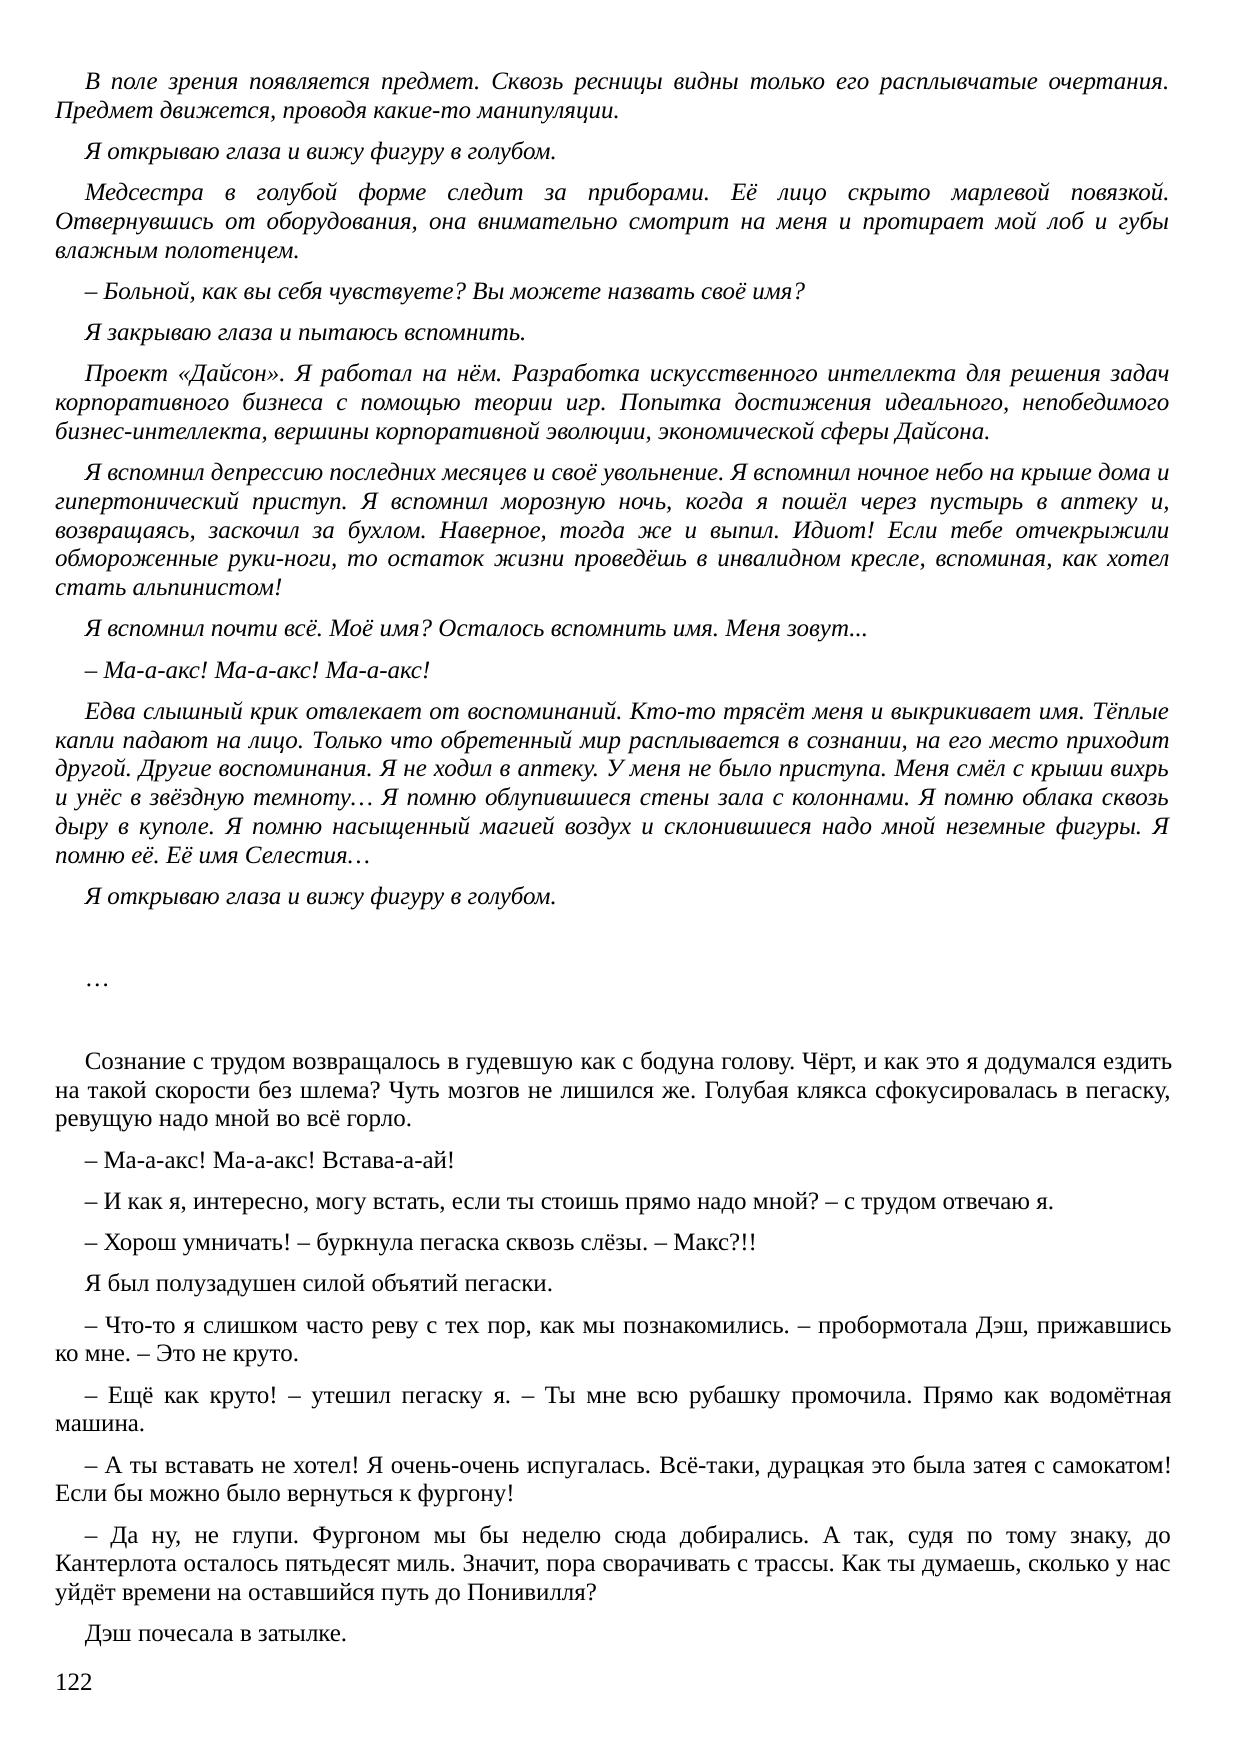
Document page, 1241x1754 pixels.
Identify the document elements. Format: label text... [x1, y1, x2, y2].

text Я открываю глаза и вижу фигуру в голубом. [55, 881, 1173, 910]
text Едва слышный крик отвлекает от воспоминаний. Кто-то трясёт меня и выкрикивает имя. Тёплые капли падают на лицо. Только что обретенный мир расплывается в сознании, на его место приходит другой. Другие воспоминания. Я не ходил в аптеку. У меня не было приступа. Меня смёл с крыши вихрь и унёс в звёздную темноту… Я помню облупившиеся стены зала с колоннами. Я помню облака сквозь дыру в куполе. Я помню насыщенный магией воздух и склонившиеся надо мной неземные фигуры. Я помню её. Её имя Селестия… [55, 696, 1173, 868]
text Я открываю глаза и вижу фигуру в голубом. [55, 136, 1173, 165]
text – И как я, интересно, могу встать, если ты стоишь прямо надо мной? – с трудом отвечаю я. [55, 1186, 1173, 1215]
text – Ещё как круто! – утешил пегаску я. – Ты мне всю рубашку промочила. Прямо как водомётная машина. [55, 1380, 1173, 1437]
text – Да ну, не глупи. Фургоном мы бы неделю сюда добирались. А так, судя по тому знаку, до Кантерлота осталось пятьдесят миль. Значит, пора сворачивать с трассы. Как ты думаешь, сколько у нас уйдёт времени на оставшийся путь до Понивилля? [55, 1520, 1173, 1606]
text Дэш почесала в затылке. [55, 1618, 1173, 1647]
text Медсестра в голубой форме следит за приборами. Её лицо скрыто марлевой повязкой. Отвернувшись от оборудования, она внимательно смотрит на меня и протирает мой лоб и губы влажным полотенцем. [55, 177, 1173, 263]
text – Ма-а-акс! Ма-а-акс! Встава-а-ай! [55, 1145, 1173, 1173]
text – Ма-а-акс! Ма-а-акс! Ма-а-акс! [55, 655, 1173, 683]
text – А ты вставать не хотел! Я очень-очень испугалась. Всё-таки, дурацкая это была затея с самокатом! Если бы можно было вернуться к фургону! [55, 1450, 1173, 1507]
text – Хорош умничать! – буркнула пегаска сквозь слёзы. – Макс?!! [55, 1227, 1173, 1256]
text Проект «Дайсон». Я работал на нём. Разработка искусственного интеллекта для решения задач корпоративного бизнеса с помощью теории игр. Попытка достижения идеального, непобедимого бизнес-интеллекта, вершины корпоративной эволюции, экономической сферы Дайсона. [55, 358, 1173, 445]
text … [55, 963, 1173, 992]
text Я был полузадушен силой объятий пегаски. [55, 1268, 1173, 1297]
text В поле зрения появляется предмет. Сквозь ресницы видны только его расплывчатые очертания. Предмет движется, проводя какие-то манипуляции. [55, 66, 1173, 123]
text – Больной, как вы себя чувствуете? Вы можете назвать своё имя? [55, 276, 1173, 305]
text Я вспомнил депрессию последних месяцев и своё увольнение. Я вспомнил ночное небо на крыше дома и гипертонический приступ. Я вспомнил морозную ночь, когда я пошёл через пустырь в аптеку и, возвращаясь, заскочил за бухлом. Наверное, тогда же и выпил. Идиот! Если тебе отчекрыжили обмороженные руки-ноги, то остаток жизни проведёшь в инвалидном кресле, вспоминая, как хотел стать альпинистом! [55, 457, 1173, 601]
text – Что-то я слишком часто реву с тех пор, как мы познакомились. – пробормотала Дэш, прижавшись ко мне. – Это не круто. [55, 1310, 1173, 1367]
text Сознание с трудом возвращалось в гудевшую как с бодуна голову. Чёрт, и как это я додумался ездить на такой скорости без шлема? Чуть мозгов не лишился же. Голубая клякса сфокусировалась в пегаску, ревущую надо мной во всё горло. [55, 1046, 1173, 1132]
text Я закрываю глаза и пытаюсь вспомнить. [55, 317, 1173, 346]
text Я вспомнил почти всё. Моё имя? Осталось вспомнить имя. Меня зовут... [55, 613, 1173, 642]
